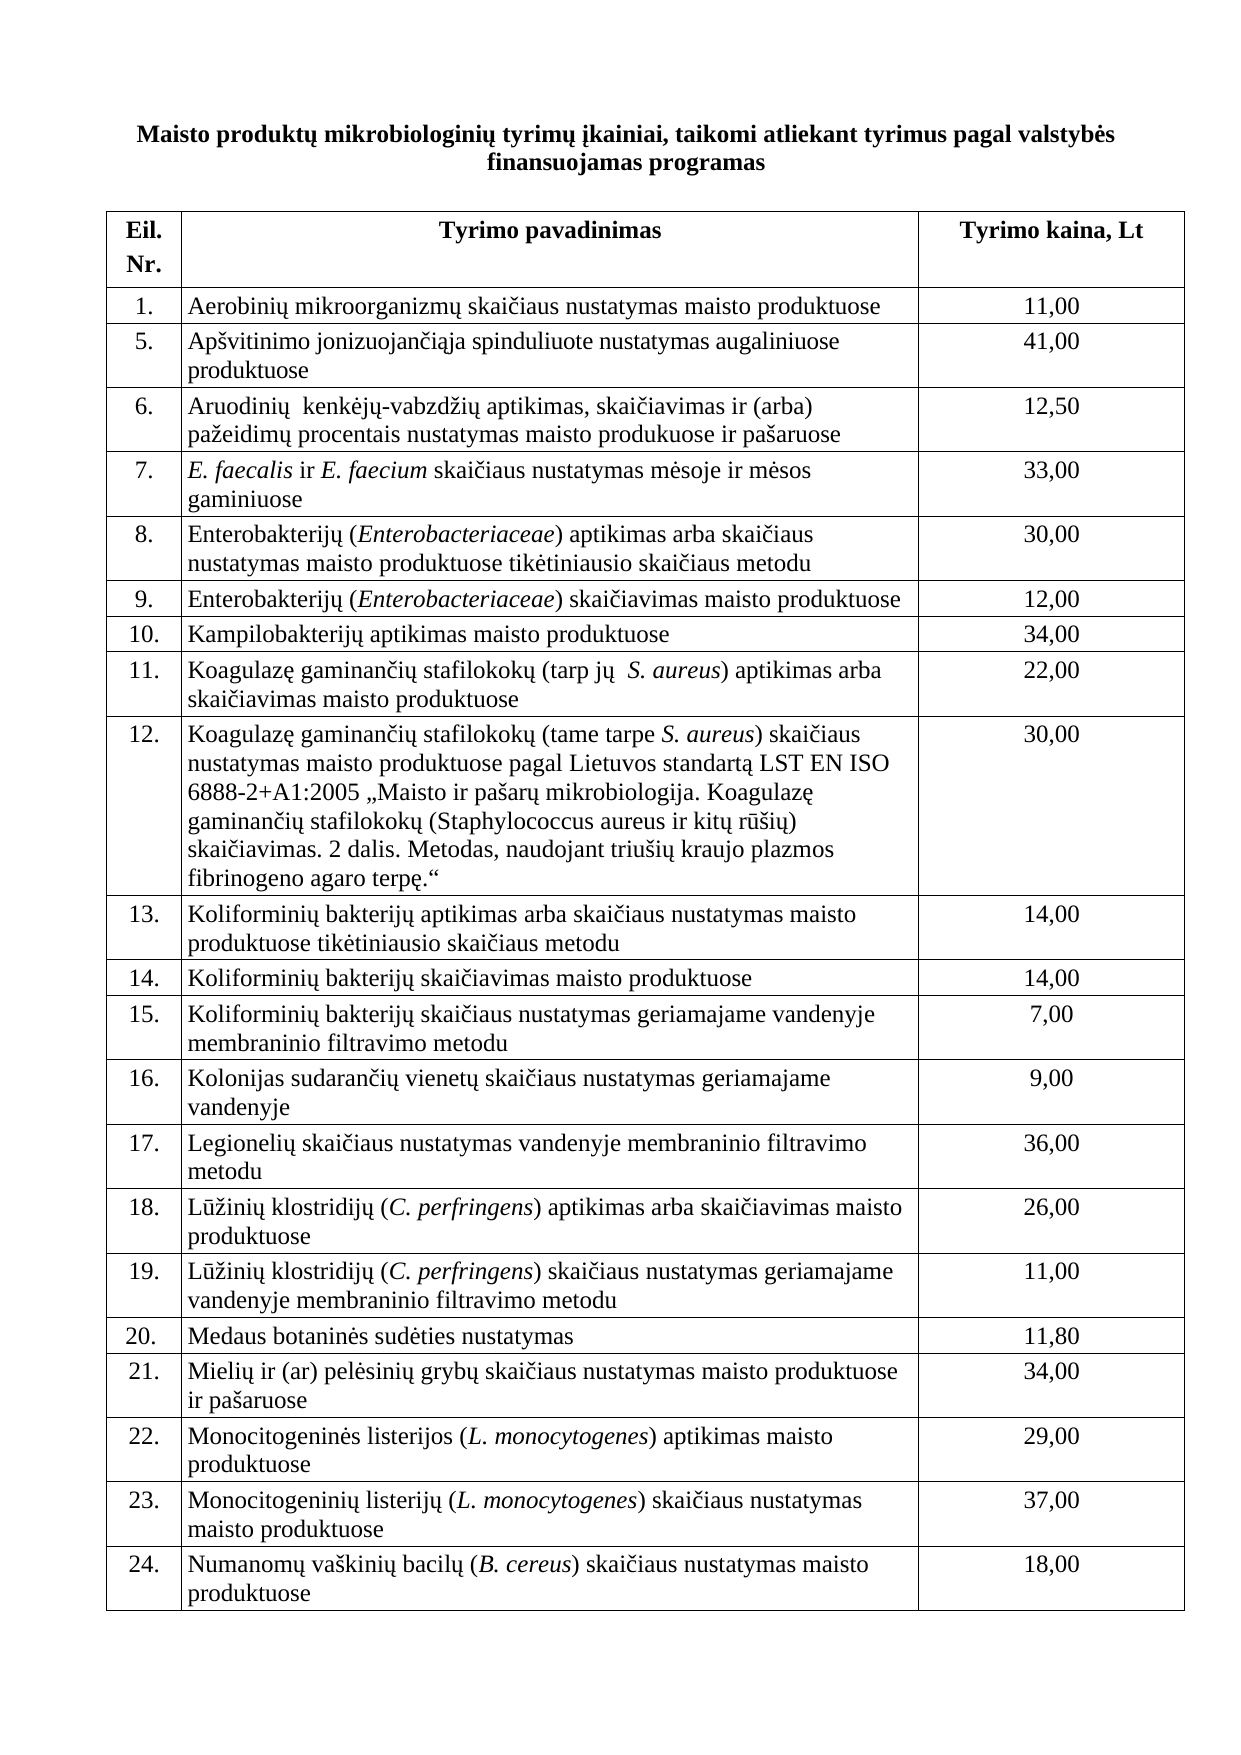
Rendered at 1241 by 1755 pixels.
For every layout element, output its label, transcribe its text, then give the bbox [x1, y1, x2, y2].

table_cell 18. [107, 1189, 181, 1252]
table_cell Medaus botaninės sudėties nustatymas [182, 1318, 918, 1352]
table_cell 17. [107, 1125, 181, 1188]
table_cell 30,00 [919, 517, 1184, 580]
table_cell 11,00 [919, 288, 1184, 322]
table_cell Apšvitinimo jonizuojančiąja spinduliuote nustatymas augaliniuose produktuose [182, 324, 918, 387]
table_cell Koliforminių bakterijų skaičiaus nustatymas geriamajame vandenyje membraninio filtravimo metodu [182, 996, 918, 1059]
table_cell 10. [107, 617, 181, 651]
table_cell 12. [107, 717, 181, 895]
table_cell 6. [107, 388, 181, 451]
table_header Eil. Nr. [107, 212, 181, 287]
table_cell 7,00 [919, 996, 1184, 1059]
table_cell 5. [107, 324, 181, 387]
table_cell 1. [107, 288, 181, 322]
table_cell 7. [107, 452, 181, 516]
table_cell 9,00 [919, 1060, 1184, 1124]
table_cell Koliforminių bakterijų aptikimas arba skaičiaus nustatymas maisto produktuose tikėtiniausio skaičiaus metodu [182, 896, 918, 959]
table_header Tyrimo kaina, Lt [919, 212, 1184, 287]
table_cell 12,50 [919, 388, 1184, 451]
table_cell Enterobakterijų (Enterobacteriaceae) skaičiavimas maisto produktuose [182, 581, 918, 616]
table_header Tyrimo pavadinimas [182, 212, 918, 287]
table_cell 15. [107, 996, 181, 1059]
table_cell 14,00 [919, 960, 1184, 995]
table_cell 19. [107, 1254, 181, 1317]
table_cell 11,00 [919, 1254, 1184, 1317]
table_cell 12,00 [919, 581, 1184, 616]
table_cell 14. [107, 960, 181, 995]
table_cell 22,00 [919, 652, 1184, 716]
table_cell 30,00 [919, 717, 1184, 895]
table_cell 11. [107, 652, 181, 716]
table_cell 11,80 [919, 1318, 1184, 1352]
table_cell 18,00 [919, 1547, 1184, 1610]
table_cell Aruodinių kenkėjų-vabzdžių aptikimas, skaičiavimas ir (arba) pažeidimų procentais nustatymas maisto produkuose ir pašaruose [182, 388, 918, 451]
table_cell Monocitogeninių listerijų (L. monocytogenes) skaičiaus nustatymas maisto produktuose [182, 1482, 918, 1546]
table_cell 34,00 [919, 1354, 1184, 1417]
table_cell 29,00 [919, 1418, 1184, 1481]
table_cell Enterobakterijų (Enterobacteriaceae) aptikimas arba skaičiaus nustatymas maisto produktuose tikėtiniausio skaičiaus metodu [182, 517, 918, 580]
table_cell 23. [107, 1482, 181, 1546]
table_cell 37,00 [919, 1482, 1184, 1546]
table_cell Monocitogeninės listerijos (L. monocytogenes) aptikimas maisto produktuose [182, 1418, 918, 1481]
table_cell Aerobinių mikroorganizmų skaičiaus nustatymas maisto produktuose [182, 288, 918, 322]
table_cell 9. [107, 581, 181, 616]
table_cell 33,00 [919, 452, 1184, 516]
table_cell 22. [107, 1418, 181, 1481]
table_cell Legionelių skaičiaus nustatymas vandenyje membraninio filtravimo metodu [182, 1125, 918, 1188]
table_cell Lūžinių klostridijų (C. perfringens) aptikimas arba skaičiavimas maisto produktuose [182, 1189, 918, 1252]
table_cell Koagulazę gaminančių stafilokokų (tarp jų S. aureus) aptikimas arba skaičiavimas maisto produktuose [182, 652, 918, 716]
table_cell 21. [107, 1354, 181, 1417]
table_cell 41,00 [919, 324, 1184, 387]
table_cell 14,00 [919, 896, 1184, 959]
table_cell 24. [107, 1547, 181, 1610]
table_cell 16. [107, 1060, 181, 1124]
table_cell Kampilobakterijų aptikimas maisto produktuose [182, 617, 918, 651]
table_cell 34,00 [919, 617, 1184, 651]
table_cell Koliforminių bakterijų skaičiavimas maisto produktuose [182, 960, 918, 995]
table_cell Lūžinių klostridijų (C. perfringens) skaičiaus nustatymas geriamajame vandenyje membraninio filtravimo metodu [182, 1254, 918, 1317]
table_cell 26,00 [919, 1189, 1184, 1252]
text Maisto produktų mikrobiologinių tyrimų įkainiai, taikomi atliekant tyrimus pagal valstybės finansuojamas programas [100, 119, 1152, 176]
table_cell Mielių ir (ar) pelėsinių grybų skaičiaus nustatymas maisto produktuose ir pašaruose [182, 1354, 918, 1417]
table_cell 36,00 [919, 1125, 1184, 1188]
table_cell 8. [107, 517, 181, 580]
table_cell Koagulazę gaminančių stafilokokų (tame tarpe S. aureus) skaičiaus nustatymas maisto produktuose pagal Lietuvos standartą LST EN ISO 6888-2+A1:2005 „Maisto ir pašarų mikrobiologija. Koagulazę gaminančių stafilokokų (Staphylococcus aureus ir kitų rūšių) skaičiavimas. 2 dalis. Metodas, naudojant triušių kraujo plazmos fibrinogeno agaro terpę.“ [182, 717, 918, 895]
table_cell E. faecalis ir E. faecium skaičiaus nustatymas mėsoje ir mėsos gaminiuose [182, 452, 918, 516]
table_cell 13. [107, 896, 181, 959]
table_cell 20. [107, 1318, 181, 1352]
table_cell Kolonijas sudarančių vienetų skaičiaus nustatymas geriamajame vandenyje [182, 1060, 918, 1124]
table_cell Numanomų vaškinių bacilų (B. cereus) skaičiaus nustatymas maisto produktuose [182, 1547, 918, 1610]
